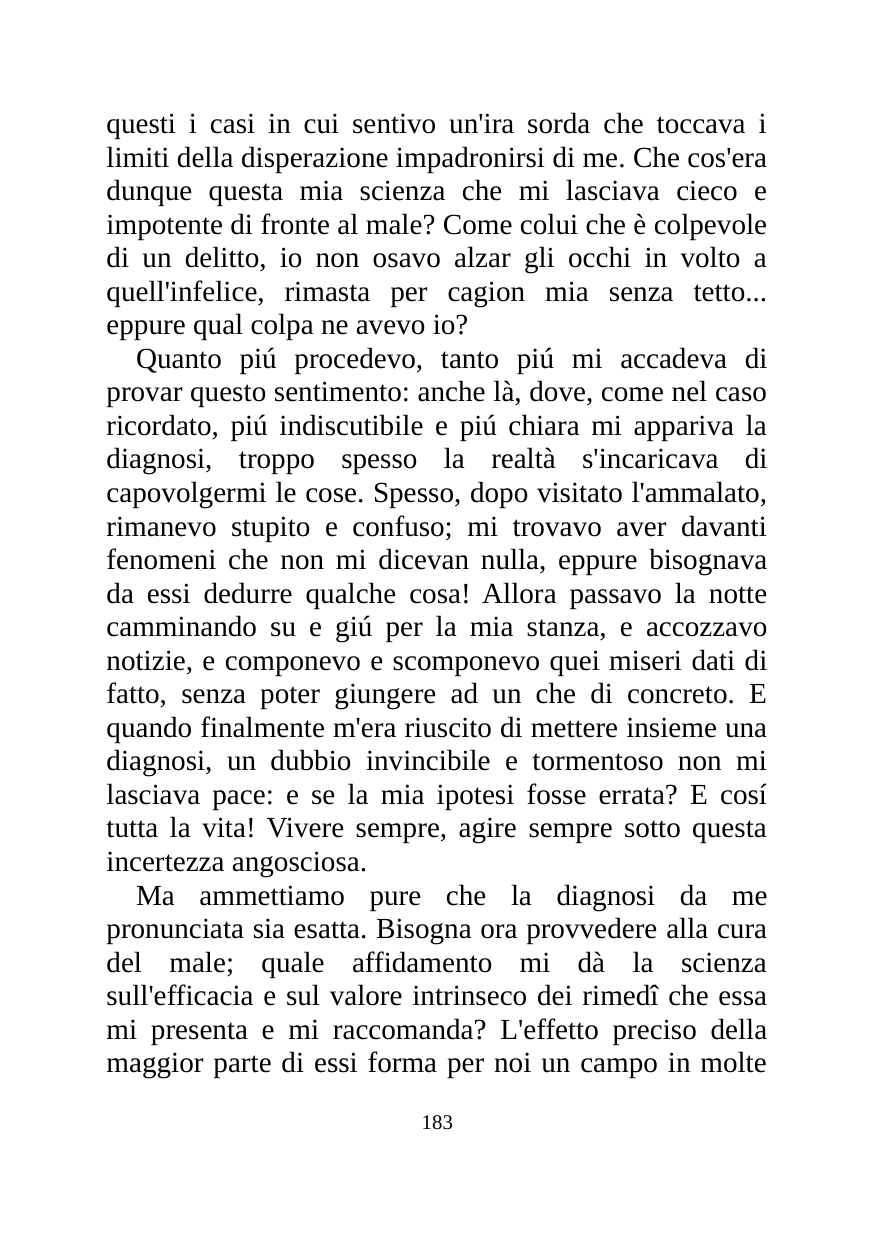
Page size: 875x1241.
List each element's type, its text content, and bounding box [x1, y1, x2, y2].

text Quanto piú procedevo, tanto piú mi accadeva di provar questo sentimento: anche là, dove, come nel caso ricordato, piú indiscutibile e piú chiara mi appariva la diagnosi, troppo spesso la realtà s'incaricava di capovolgermi le cose. Spesso, dopo visitato l'ammalato, rimanevo stupito e confuso; mi trovavo aver davanti fenomeni che non mi dicevan nulla, eppure bisognava da essi dedurre qualche cosa! Allora passavo la notte camminando su e giú per la mia stanza, e accozzavo notizie, e componevo e scomponevo quei miseri dati di fatto, senza poter giungere ad un che di concreto. E quando finalmente m'era riuscito di mettere insieme una diagnosi, un dubbio invincibile e tormentoso non mi lasciava pace: e se la mia ipotesi fosse errata? E cosí tutta la vita! Vivere sempre, agire sempre sotto questa incertezza angosciosa. [106, 341, 768, 878]
text Ma ammettiamo pure che la diagnosi da me pronunciata sia esatta. Bisogna ora provvedere alla cura del male; quale affidamento mi dà la scienza sull'efficacia e sul valore intrinseco dei rimedî che essa mi presenta e mi raccomanda? L'effetto preciso della maggior parte di essi forma per noi un campo in molte [106, 878, 768, 1079]
text questi i casi in cui sentivo un'ira sorda che toccava i limiti della disperazione impadronirsi di me. Che cos'era dunque questa mia scienza che mi lasciava cieco e impotente di fronte al male? Come colui che è colpevole di un delitto, io non osavo alzar gli occhi in volto a quell'infelice, rimasta per cagion mia senza tetto... eppure qual colpa ne avevo io? [106, 106, 768, 341]
